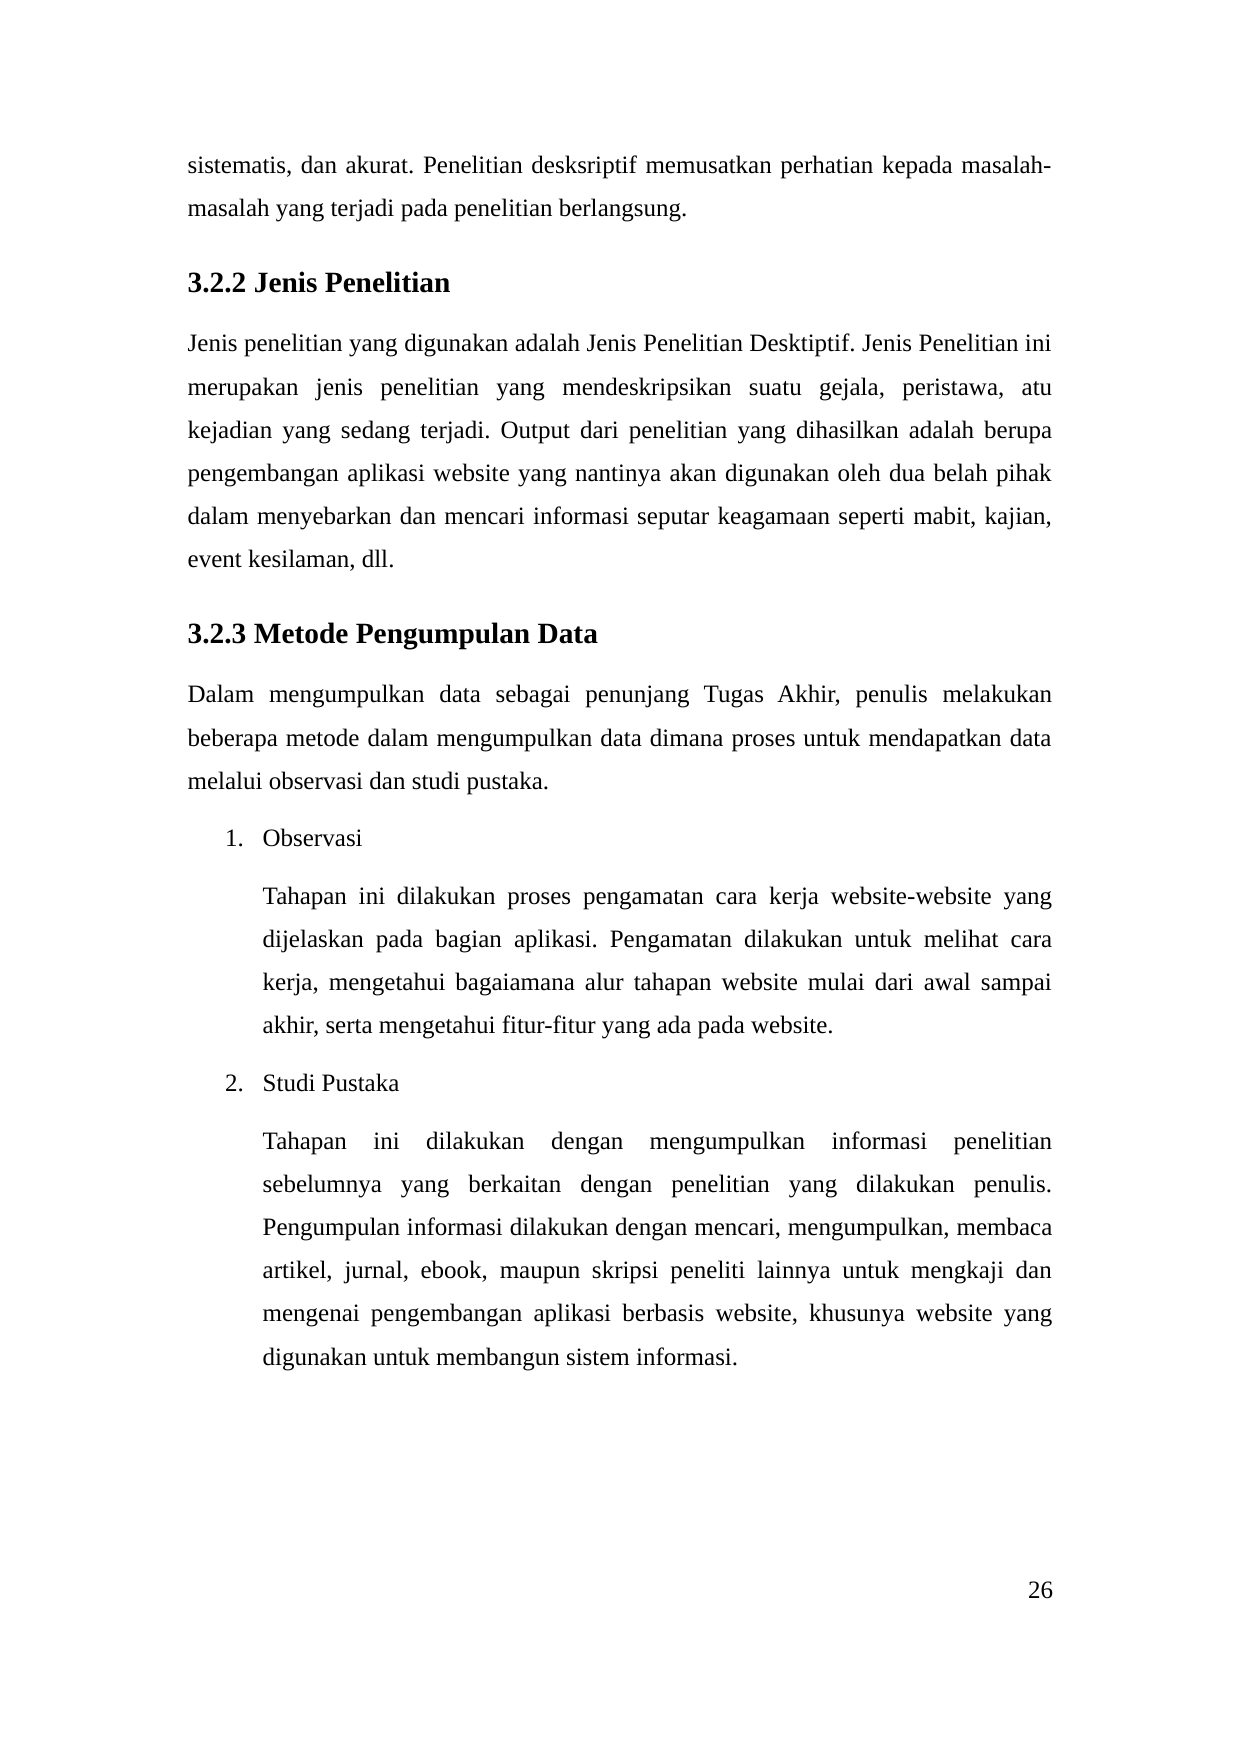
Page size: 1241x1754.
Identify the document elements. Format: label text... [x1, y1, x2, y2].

list Studi Pustaka [225, 1068, 1053, 1097]
list Tahapan ini dilakukan dengan mengumpulkan informasi penelitian sebelumnya yang berkaitan dengan penelitian yang dilakukan penulis. Pengumpulan informasi dilakukan dengan mencari, mengumpulkan, membaca artikel, jurnal, ebook, maupun skripsi peneliti lainnya untuk mengkaji dan mengenai pengembangan aplikasi berbasis website, khusunya website yang digunakan untuk membangun sistem informasi. [225, 1126, 1053, 1370]
list Tahapan ini dilakukan proses pengamatan cara kerja website-website yang dijelaskan pada bagian aplikasi. Pengamatan dilakukan untuk melihat cara kerja, mengetahui bagaiamana alur tahapan website mulai dari awal sampai akhir, serta mengetahui fitur-fitur yang ada pada website. [225, 881, 1053, 1039]
list Observasi [225, 823, 1053, 852]
text sistematis, dan akurat. Penelitian desksriptif memusatkan perhatian kepada masalah-masalah yang terjadi pada penelitian berlangsung. [187, 150, 1053, 222]
subtitle Jenis Penelitian [187, 265, 1053, 299]
text Dalam mengumpulkan data sebagai penunjang Tugas Akhir, penulis melakukan beberapa metode dalam mengumpulkan data dimana proses untuk mendapatkan data melalui observasi dan studi pustaka. [187, 679, 1053, 794]
subtitle Metode Pengumpulan Data [187, 616, 1053, 650]
text Jenis penelitian yang digunakan adalah Jenis Penelitian Desktiptif. Jenis Penelitian ini merupakan jenis penelitian yang mendeskripsikan suatu gejala, peristawa, atu kejadian yang sedang terjadi. Output dari penelitian yang dihasilkan adalah berupa pengembangan aplikasi website yang nantinya akan digunakan oleh dua belah pihak dalam menyebarkan dan mencari informasi seputar keagamaan seperti mabit, kajian, event kesilaman, dll. [187, 328, 1053, 573]
